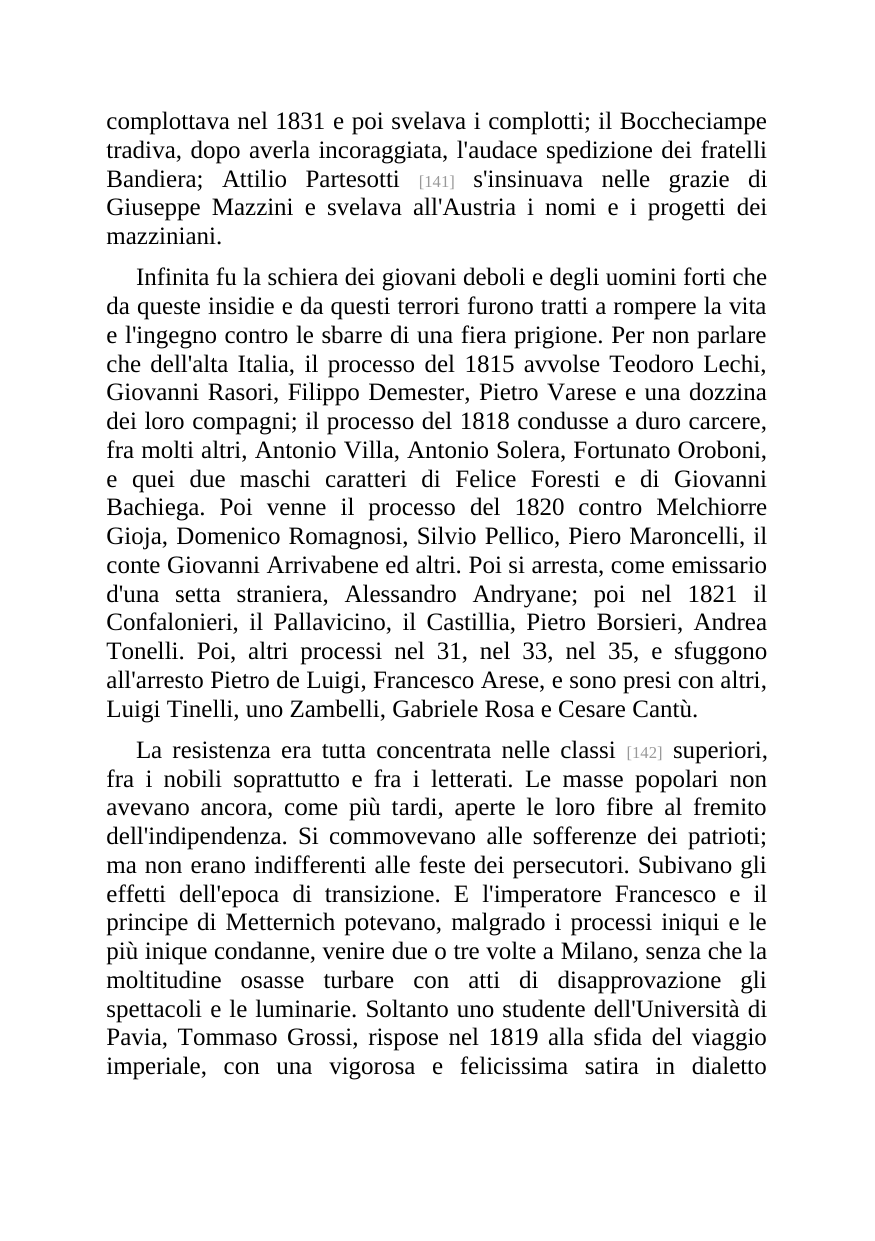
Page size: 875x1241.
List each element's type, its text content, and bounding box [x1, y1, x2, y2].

text Infinita fu la schiera dei giovani deboli e degli uomini forti che da queste insidie e da questi terrori furono tratti a rompere la vita e l'ingegno contro le sbarre di una fiera prigione. Per non parlare che dell'alta Italia, il processo del 1815 avvolse Teodoro Lechi, Giovanni Rasori, Filippo Demester, Pietro Varese e una dozzina dei loro compagni; il processo del 1818 condusse a duro carcere, fra molti altri, Antonio Villa, Antonio Solera, Fortunato Oroboni, e quei due maschi caratteri di Felice Foresti e di Giovanni Bachiega. Poi venne il processo del 1820 contro Melchiorre Gioja, Domenico Romagnosi, Silvio Pellico, Piero Maroncelli, il conte Giovanni Arrivabene ed altri. Poi si arresta, come emissario d'una setta straniera, Alessandro Andryane; poi nel 1821 il Confalonieri, il Pallavicino, il Castillia, Pietro Borsieri, Andrea Tonelli. Poi, altri processi nel 31, nel 33, nel 35, e sfuggono all'arresto Pietro de Luigi, Francesco Arese, e sono presi con altri, Luigi Tinelli, uno Zambelli, Gabriele Rosa e Cesare Cantù. [106, 262, 768, 722]
text La resistenza era tutta concentrata nelle classi [142] superiori, fra i nobili soprattutto e fra i letterati. Le masse popolari non avevano ancora, come più tardi, aperte le loro fibre al fremito dell'indipendenza. Si commovevano alle sofferenze dei patrioti; ma non erano indifferenti alle feste dei persecutori. Subivano gli effetti dell'epoca di transizione. E l'imperatore Francesco e il principe di Metternich potevano, malgrado i processi iniqui e le più inique condanne, venire due o tre volte a Milano, senza che la moltitudine osasse turbare con atti di disapprovazione gli spettacoli e le luminarie. Soltanto uno studente dell'Università di Pavia, Tommaso Grossi, rispose nel 1819 alla sfida del viaggio imperiale, con una vigorosa e felicissima satira in dialetto [106, 735, 768, 1080]
text complottava nel 1831 e poi svelava i complotti; il Boccheciampe tradiva, dopo averla incoraggiata, l'audace spedizione dei fratelli Bandiera; Attilio Partesotti [141] s'insinuava nelle grazie di Giuseppe Mazzini e svelava all'Austria i nomi e i progetti dei mazziniani. [106, 106, 768, 250]
